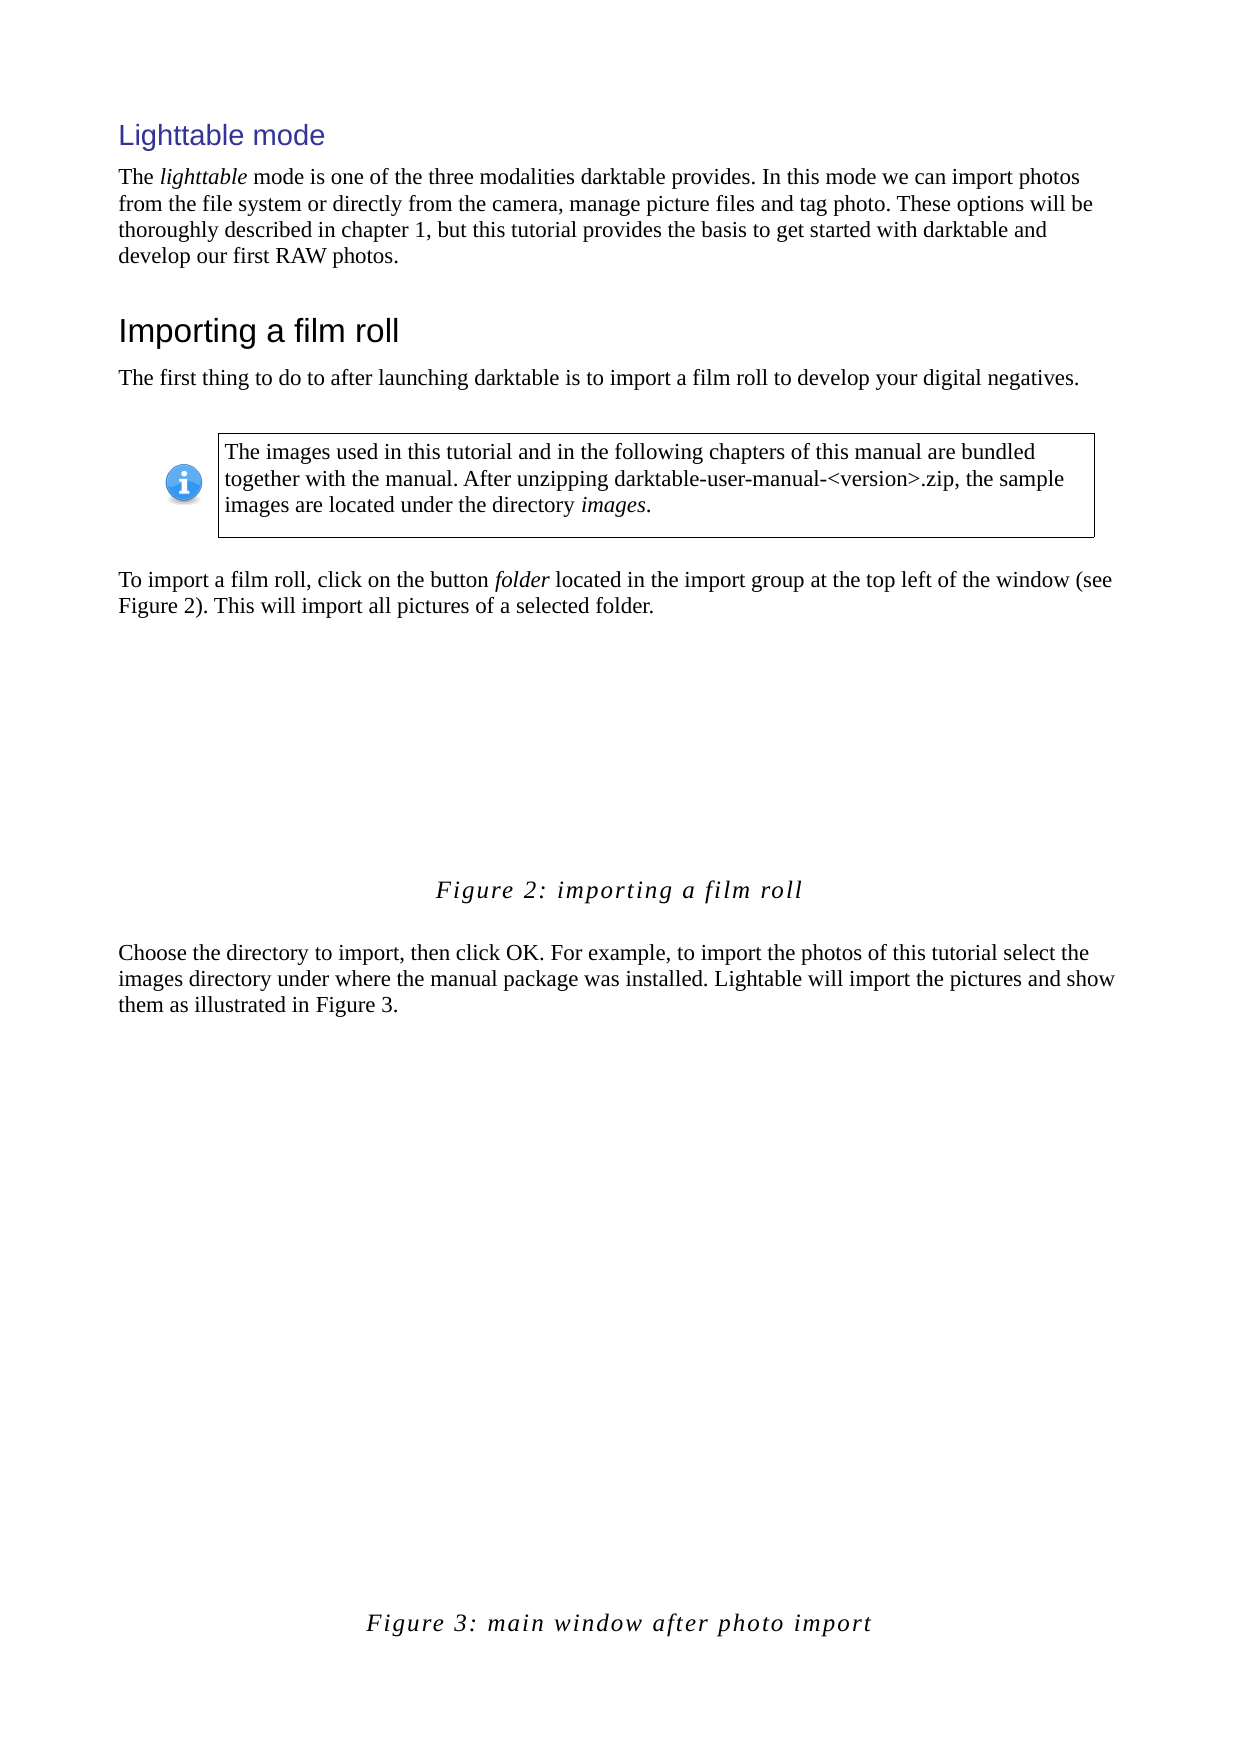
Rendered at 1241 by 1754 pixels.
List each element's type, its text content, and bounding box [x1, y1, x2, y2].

text [118, 631, 1122, 643]
subtitle Importing a film roll [118, 311, 1122, 349]
text [118, 1031, 1122, 1043]
text To import a film roll, click on the button folder located in the import group at the top left of the window (see Figure 2). This will import all pictures of a selected folder. [118, 566, 1122, 619]
text Figure 3: main window after photo import [118, 1043, 1122, 1637]
table_header [204, 465, 218, 504]
table_header The images used in this tutorial and in the following chapters of this manual are bundled together with the manual. After unzipping darktable-user-manual-<version>.zip, the sample images are located under the directory images. [219, 434, 1094, 537]
text Figure 2: importing a film roll [118, 643, 1122, 904]
table_header [149, 505, 218, 537]
text Choose the directory to import, then click OK. For example, to import the photos of this tutorial select the images directory under where the manual package was installed. Lightable will import the pictures and show them as illustrated in Figure 3. [118, 904, 1122, 1018]
table_header [149, 433, 218, 464]
picture [163, 464, 204, 505]
text The lighttable mode is one of the three modalities darktable provides. In this mode we can import photos from the file system or directly from the camera, manage picture files and tag photo. These options will be thoroughly described in chapter 1, but this tutorial provides the basis to get started with darktable and develop our first RAW photos. [118, 163, 1122, 269]
text The first thing to do to after launching darktable is to import a film roll to develop your digital negatives. [118, 364, 1122, 390]
subtitle Lighttable mode [118, 118, 1122, 152]
table_header [149, 465, 163, 504]
